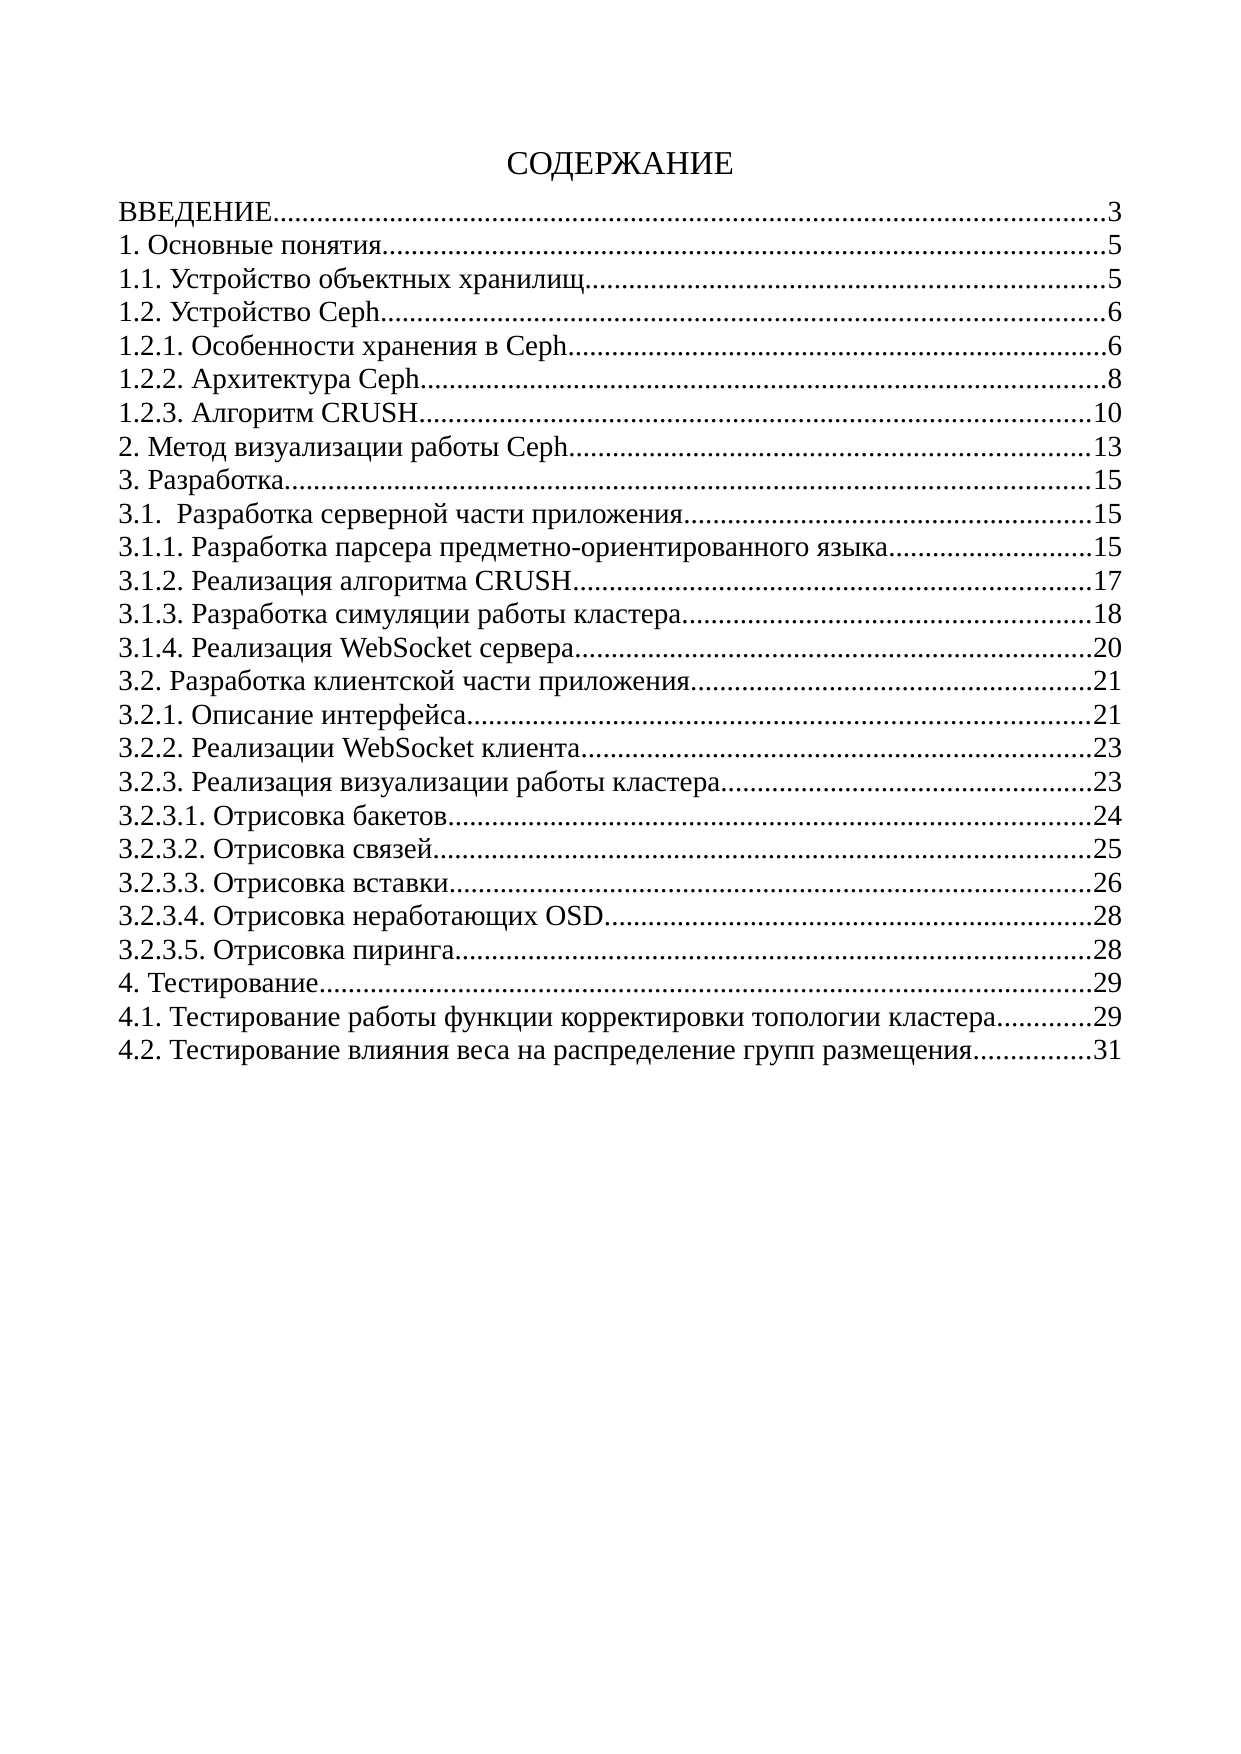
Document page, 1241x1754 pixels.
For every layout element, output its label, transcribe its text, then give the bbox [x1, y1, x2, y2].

text 3.2.1. Описание интерфейса 21 [118, 697, 1122, 731]
text 1.1. Устройство объектных хранилищ 5 [118, 261, 1122, 294]
text 1.2. Устройство Ceph 6 [118, 294, 1122, 328]
text ВВЕДЕНИЕ 3 [118, 194, 1122, 227]
text 3.2.3.3. Отрисовка вставки 26 [118, 865, 1122, 898]
text 3.2.3.1. Отрисовка бакетов 24 [118, 798, 1122, 831]
text 3.2. Разработка клиентской части приложения 21 [118, 663, 1122, 697]
text 3. Разработка 15 [118, 462, 1122, 496]
text 4. Тестирование 29 [118, 965, 1122, 999]
text 3.2.3.2. Отрисовка связей 25 [118, 831, 1122, 865]
text 1.2.2. Архитектура Ceph 8 [118, 362, 1122, 395]
text 1.2.1. Особенности хранения в Ceph 6 [118, 328, 1122, 362]
text 1. Основные понятия 5 [118, 227, 1122, 261]
text 4.2. Тестирование влияния веса на распределение групп размещения 31 [118, 1032, 1122, 1066]
text 3.1.1. Разработка парсера предметно-ориентированного языка 15 [118, 529, 1122, 563]
text 1.2.3. Алгоритм CRUSH 10 [118, 395, 1122, 429]
text 3.2.3.4. Отрисовка неработающих OSD 28 [118, 898, 1122, 932]
text 3.1.4. Реализация WebSocket сервера 20 [118, 630, 1122, 663]
text 3.2.2. Реализации WebSocket клиента 23 [118, 731, 1122, 764]
text 3.1.3. Разработка симуляции работы кластера 18 [118, 596, 1122, 630]
text 3.2.3. Реализация визуализации работы кластера 23 [118, 764, 1122, 798]
text 3.1.2. Реализация алгоритма CRUSH 17 [118, 563, 1122, 596]
text 3.1. Разработка серверной части приложения 15 [118, 496, 1122, 529]
text 3.2.3.5. Отрисовка пиринга 28 [118, 932, 1122, 965]
subtitle СОДЕРЖАНИЕ [118, 143, 1122, 181]
text 2. Метод визуализации работы Ceph 13 [118, 429, 1122, 462]
text 4.1. Тестирование работы функции корректировки топологии кластера 29 [118, 999, 1122, 1032]
